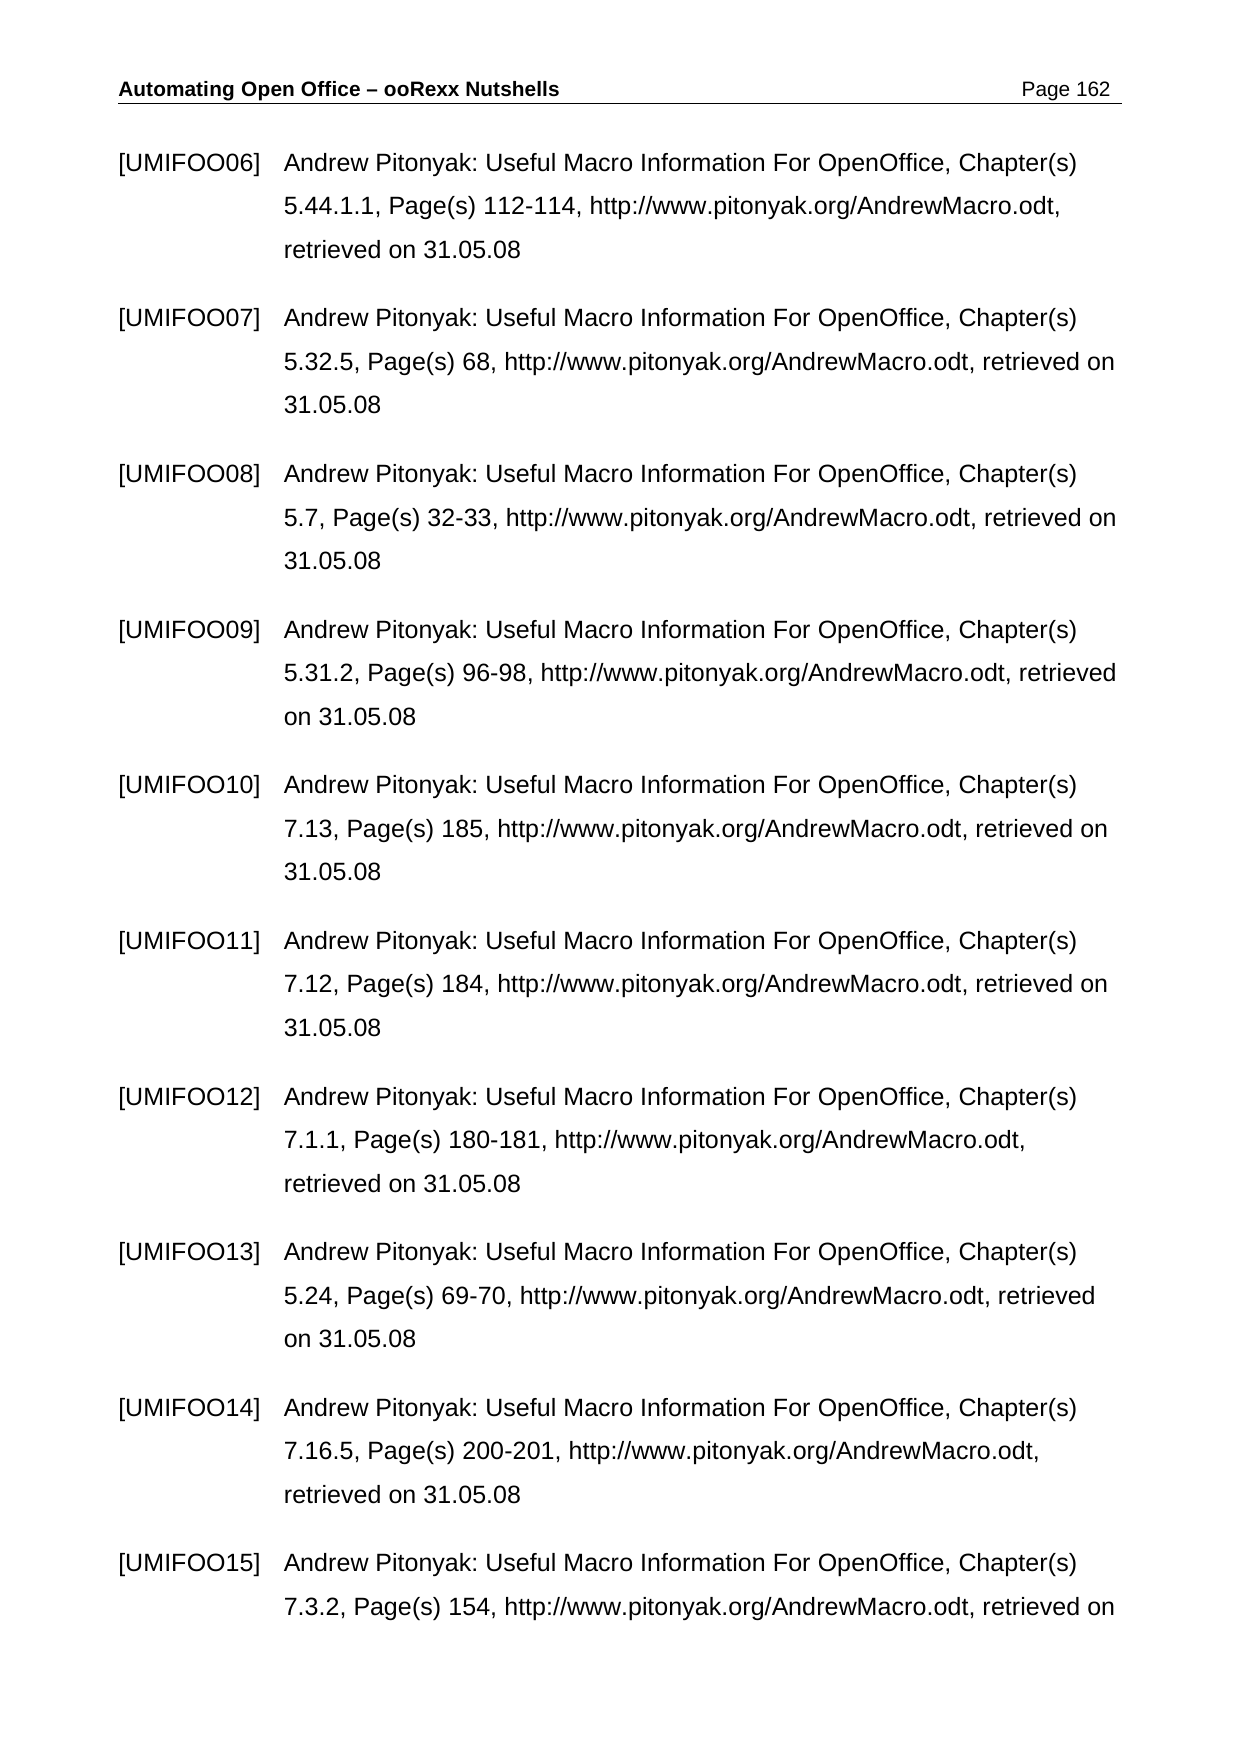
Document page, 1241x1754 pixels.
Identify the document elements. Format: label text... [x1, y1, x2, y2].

text [UMIFOO14] Andrew Pitonyak: Useful Macro Information For OpenOffice, Chapter(s) 7.16.5, Page(s) 200-201, http://www.pitonyak.org/AndrewMacro.odt, retrieved on 31.05.08 [118, 1393, 1122, 1509]
text [UMIFOO15] Andrew Pitonyak: Useful Macro Information For OpenOffice, Chapter(s) 7.3.2, Page(s) 154, http://www.pitonyak.org/AndrewMacro.odt, retrieved on [118, 1548, 1122, 1621]
text [UMIFOO10] Andrew Pitonyak: Useful Macro Information For OpenOffice, Chapter(s) 7.13, Page(s) 185, http://www.pitonyak.org/AndrewMacro.odt, retrieved on 31.05.08 [118, 770, 1122, 886]
text [UMIFOO11] Andrew Pitonyak: Useful Macro Information For OpenOffice, Chapter(s) 7.12, Page(s) 184, http://www.pitonyak.org/AndrewMacro.odt, retrieved on 31.05.08 [118, 926, 1122, 1042]
text [UMIFOO09] Andrew Pitonyak: Useful Macro Information For OpenOffice, Chapter(s) 5.31.2, Page(s) 96-98, http://www.pitonyak.org/AndrewMacro.odt, retrieved on 31.05.08 [118, 614, 1122, 731]
text [UMIFOO06] Andrew Pitonyak: Useful Macro Information For OpenOffice, Chapter(s) 5.44.1.1, Page(s) 112-114, http://www.pitonyak.org/AndrewMacro.odt, retrieved on 31.05.08 [118, 148, 1122, 264]
text [UMIFOO08] Andrew Pitonyak: Useful Macro Information For OpenOffice, Chapter(s) 5.7, Page(s) 32-33, http://www.pitonyak.org/AndrewMacro.odt, retrieved on 31.05.08 [118, 459, 1122, 575]
text [UMIFOO13] Andrew Pitonyak: Useful Macro Information For OpenOffice, Chapter(s) 5.24, Page(s) 69-70, http://www.pitonyak.org/AndrewMacro.odt, retrieved on 31.05.08 [118, 1237, 1122, 1353]
text [UMIFOO07] Andrew Pitonyak: Useful Macro Information For OpenOffice, Chapter(s) 5.32.5, Page(s) 68, http://www.pitonyak.org/AndrewMacro.odt, retrieved on 31.05.08 [118, 303, 1122, 419]
text [UMIFOO12] Andrew Pitonyak: Useful Macro Information For OpenOffice, Chapter(s) 7.1.1, Page(s) 180-181, http://www.pitonyak.org/AndrewMacro.odt, retrieved on 31.05.08 [118, 1081, 1122, 1198]
